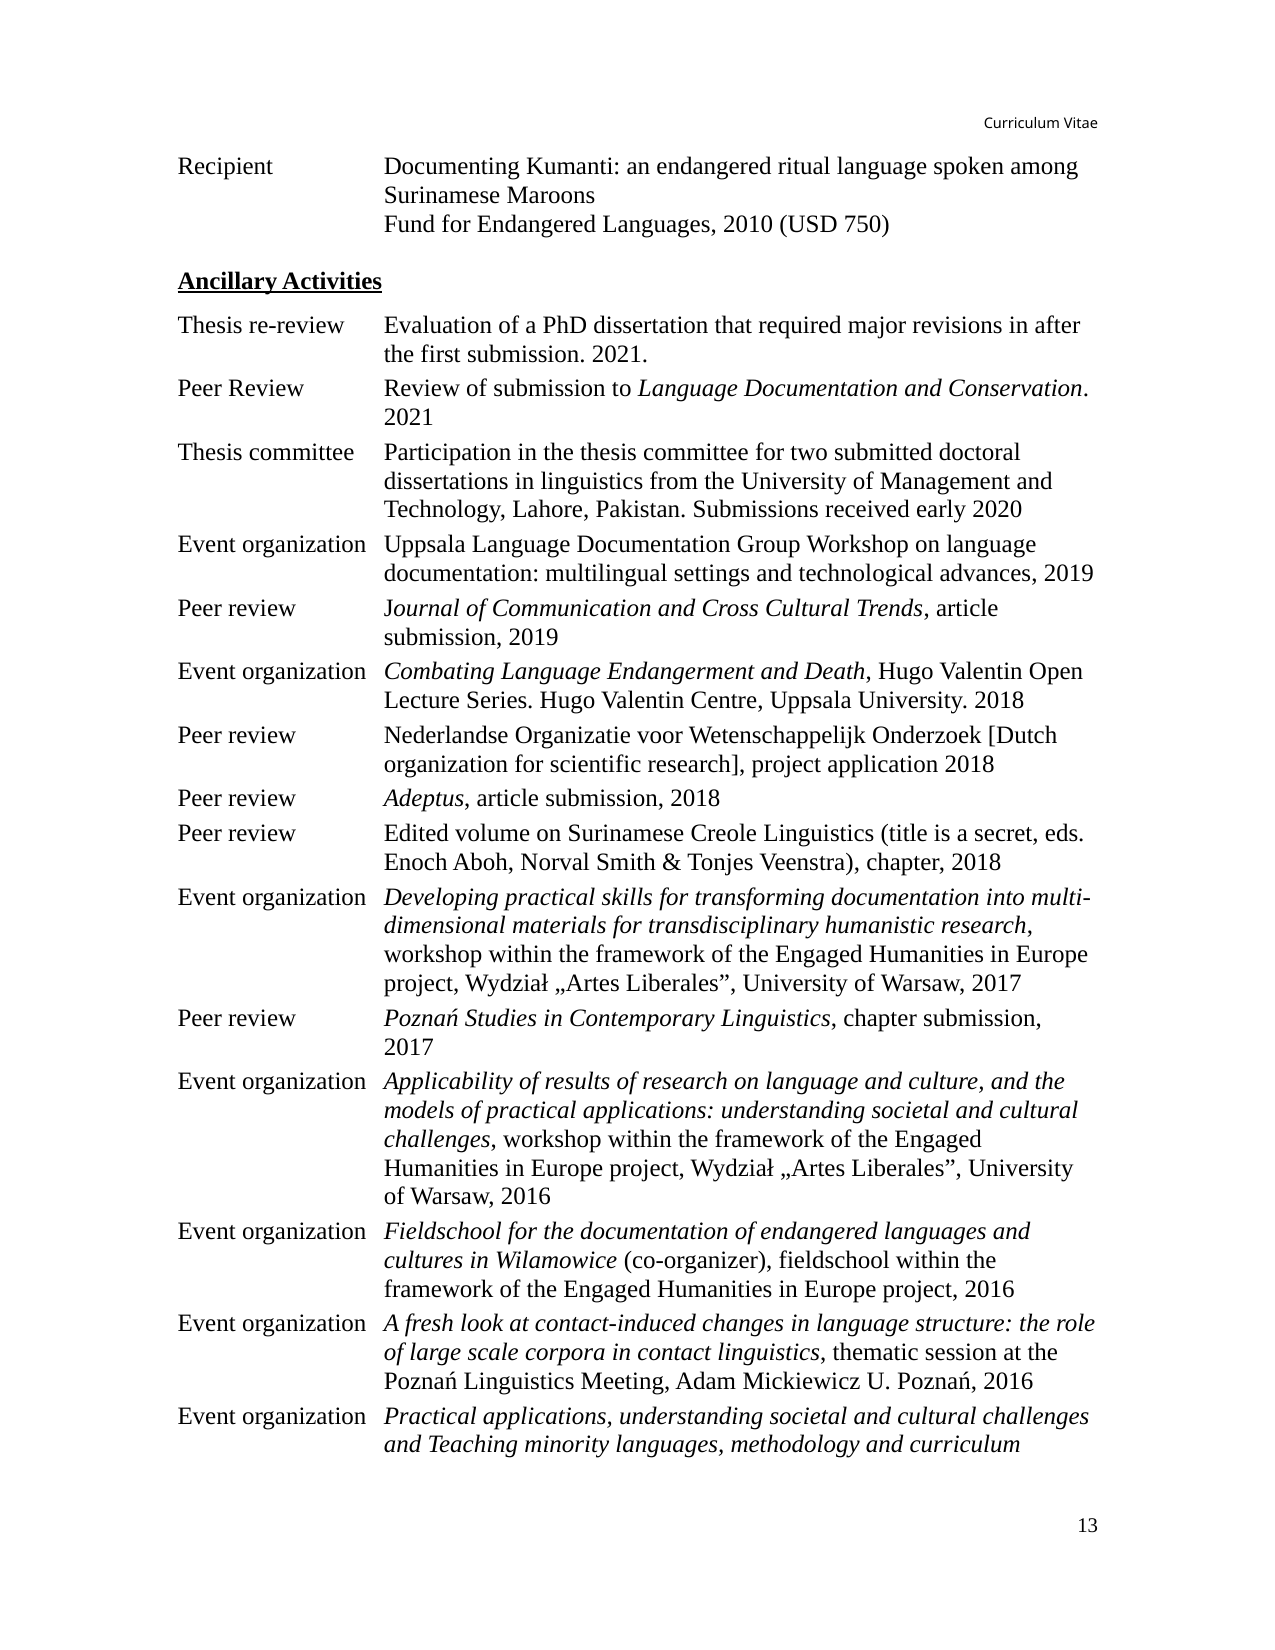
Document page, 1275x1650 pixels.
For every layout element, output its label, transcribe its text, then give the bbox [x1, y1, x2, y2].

text Event organization Practical applications, understanding societal and cultural challenges and Teaching minority languages, methodology and curriculum [177, 1401, 1098, 1458]
text Event organization Combating Language Endangerment and Death, Hugo Valentin Open Lecture Series. Hugo Valentin Centre, Uppsala University. 2018 [177, 656, 1098, 714]
text Peer review Journal of Communication and Cross Cultural Trends, article submission, 2019 [177, 593, 1098, 650]
text Event organization A fresh look at contact-induced changes in language structure: the role of large scale corpora in contact linguistics, thematic session at the Poznań Linguistics Meeting, Adam Mickiewicz U. Poznań, 2016 [177, 1308, 1098, 1395]
text Peer review Adeptus, article submission, 2018 [177, 783, 1098, 812]
text Recipient Documenting Kumanti: an endangered ritual language spoken among Surinamese Maroons [177, 151, 1098, 209]
text Event organization Fieldschool for the documentation of endangered languages and cultures in Wilamowice (co-organizer), fieldschool within the framework of the Engaged Humanities in Europe project, 2016 [177, 1216, 1098, 1302]
text Thesis re-review Evaluation of a PhD dissertation that required major revisions in after the first submission. 2021. [177, 310, 1098, 367]
text Peer review Nederlandse Organizatie voor Wetenschappelijk Onderzoek [Dutch organization for scientific research], project application 2018 [177, 720, 1098, 777]
text Ancillary Activities [177, 266, 1098, 295]
text Peer review Poznań Studies in Contemporary Linguistics, chapter submission, 2017 [177, 1003, 1098, 1060]
text Peer review Edited volume on Surinamese Creole Linguistics (title is a secret, eds. Enoch Aboh, Norval Smith & Tonjes Veenstra), chapter, 2018 [177, 818, 1098, 876]
text Fund for Endangered Languages, 2010 (USD 750) [177, 209, 1098, 237]
text Event organization Applicability of results of research on language and culture, and the models of practical applications: understanding societal and cultural challenges, workshop within the framework of the Engaged Humanities in Europe project, Wydział „Artes Liberales”, University of Warsaw, 2016 [177, 1066, 1098, 1210]
text Event organization Uppsala Language Documentation Group Workshop on language documentation: multilingual settings and technological advances, 2019 [177, 529, 1098, 587]
text Peer Review Review of submission to Language Documentation and Conservation. 2021 [177, 373, 1098, 431]
text Thesis committee Participation in the thesis committee for two submitted doctoral dissertations in linguistics from the University of Management and Technology, Lahore, Pakistan. Submissions received early 2020 [177, 437, 1098, 523]
text Event organization Developing practical skills for transforming documentation into multi-dimensional materials for transdisciplinary humanistic research, workshop within the framework of the Engaged Humanities in Europe project, Wydział „Artes Liberales”, University of Warsaw, 2017 [177, 882, 1098, 997]
